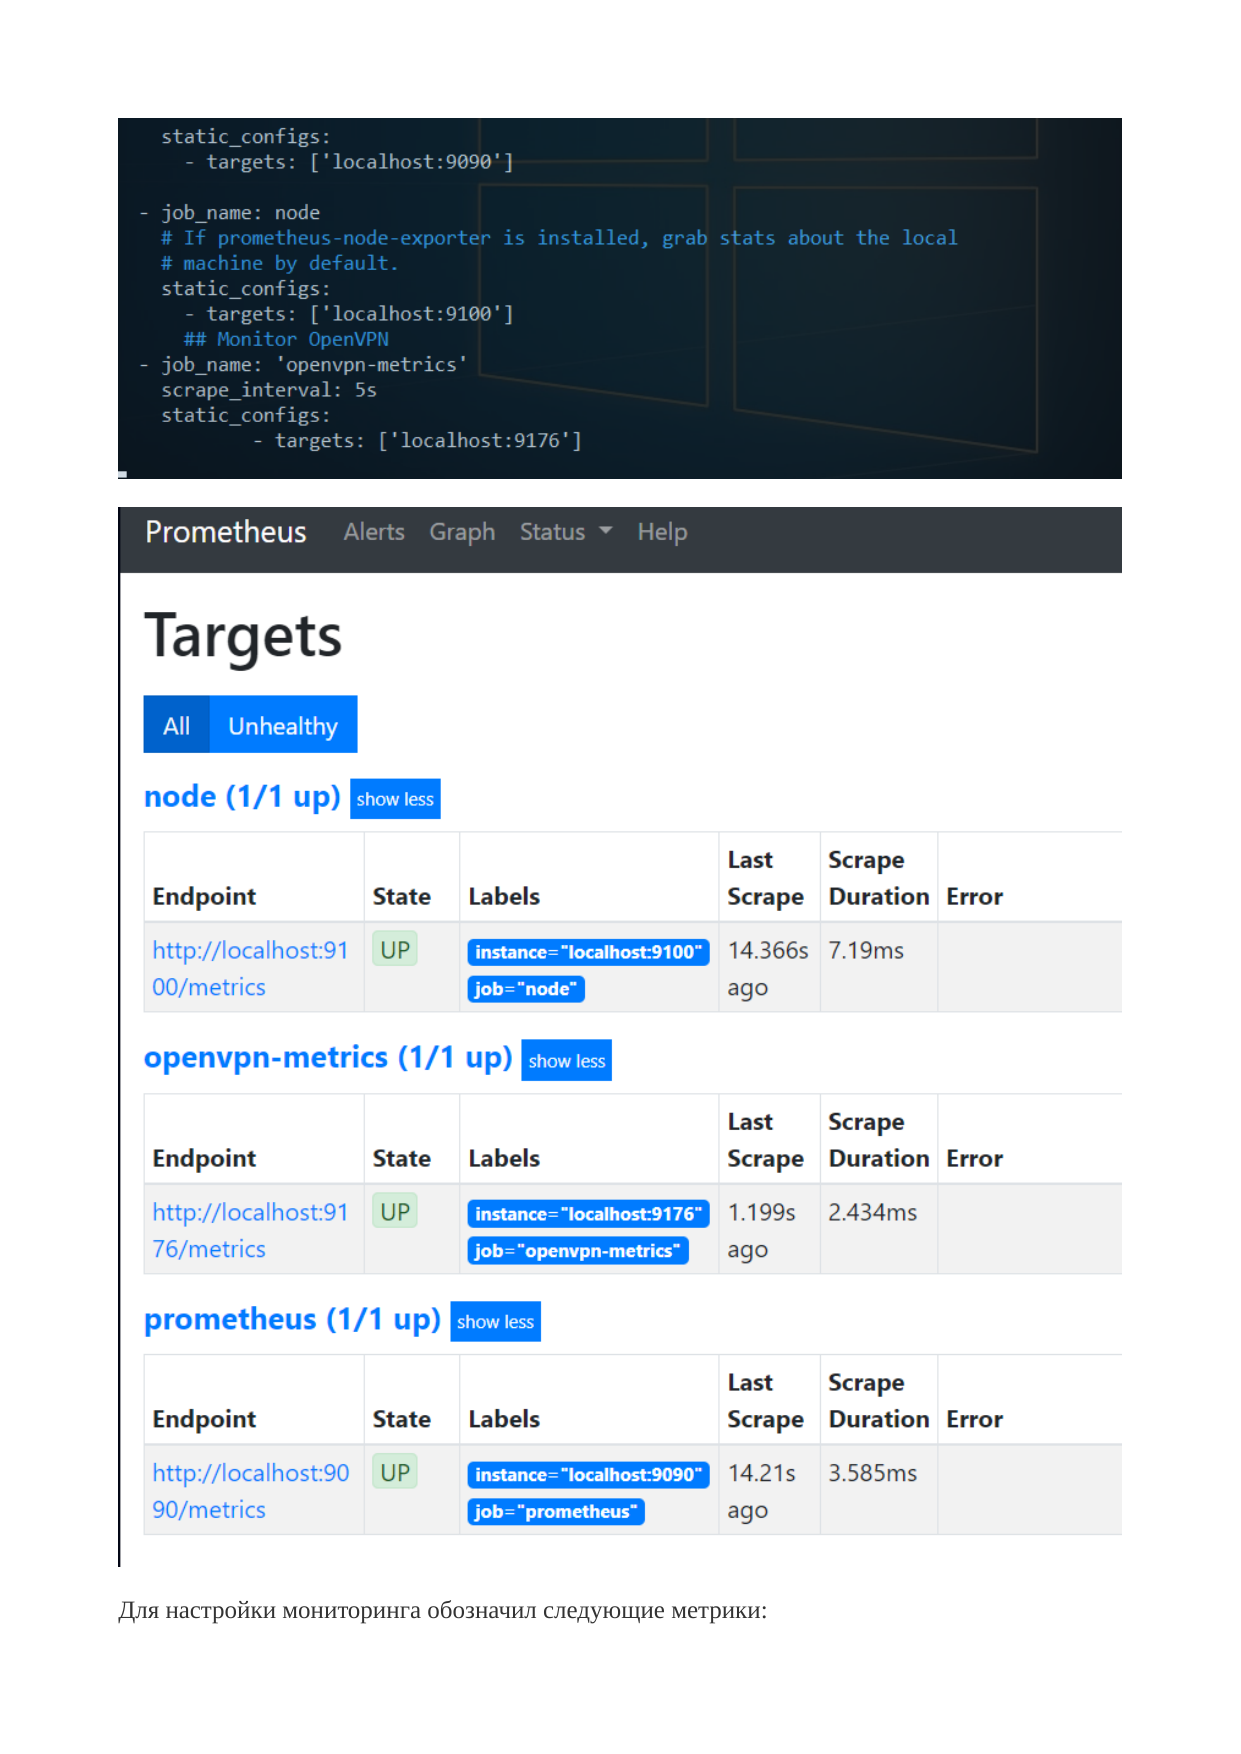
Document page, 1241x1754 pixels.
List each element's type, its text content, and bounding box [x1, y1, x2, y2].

text Для настройки мониторинга обозначил следующие метрики: [118, 1595, 1122, 1624]
picture [118, 507, 1122, 1567]
picture [118, 118, 1122, 479]
